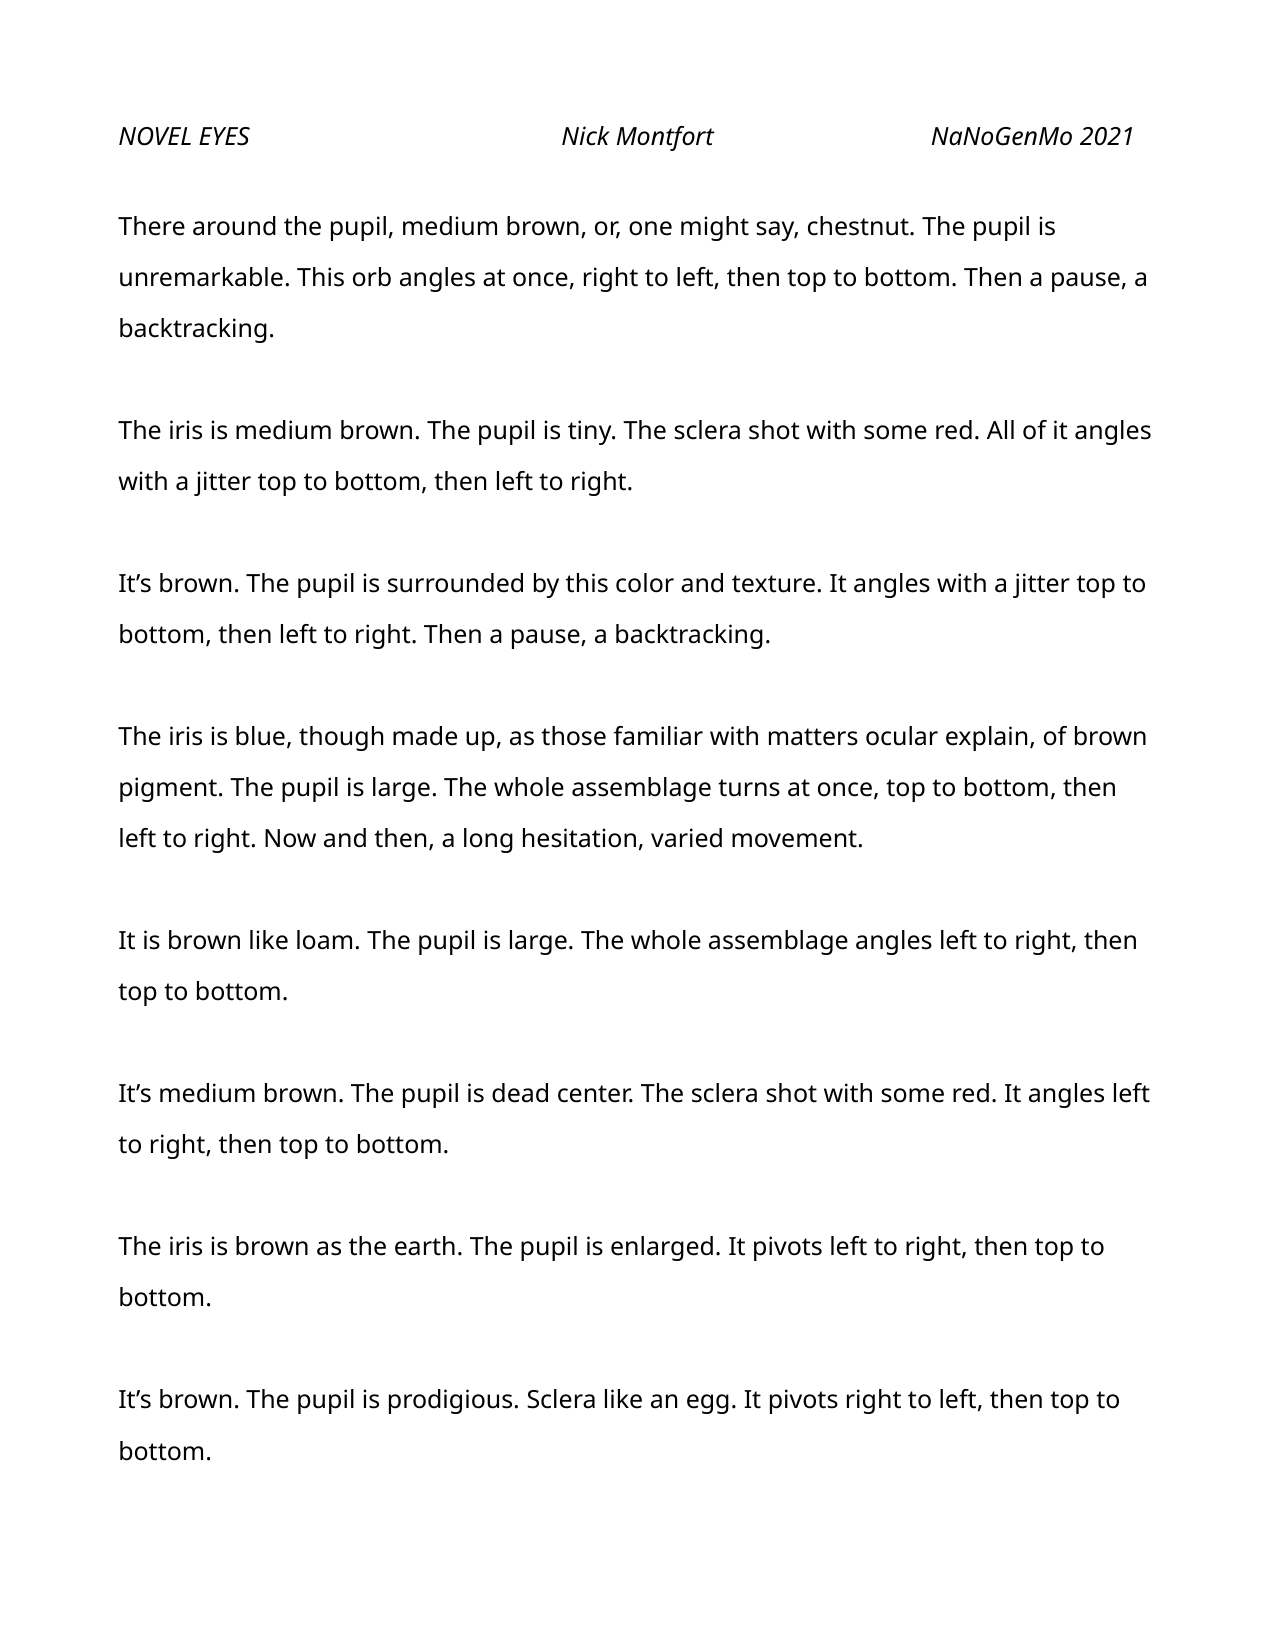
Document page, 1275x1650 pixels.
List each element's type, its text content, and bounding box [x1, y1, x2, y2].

text There around the pupil, medium brown, or, one might say, chestnut. The pupil is unremarkable. This orb angles at once, right to left, then top to bottom. Then a pause, a backtracking. [118, 208, 1157, 344]
text It’s brown. The pupil is prodigious. Sclera like an egg. It pivots right to left, then top to bottom. [118, 1382, 1157, 1467]
text It’s medium brown. The pupil is dead center. The sclera shot with some red. It angles left to right, then top to bottom. [118, 1076, 1157, 1161]
text The iris is blue, though made up, as those familiar with matters ocular explain, of brown pigment. The pupil is large. The whole assemblage turns at once, top to bottom, then left to right. Now and then, a long hesitation, varied movement. [118, 718, 1157, 855]
text The iris is medium brown. The pupil is tiny. The sclera shot with some red. All of it angles with a jitter top to bottom, then left to right. [118, 412, 1157, 497]
text The iris is brown as the earth. The pupil is enlarged. It pivots left to right, then top to bottom. [118, 1229, 1157, 1314]
text It is brown like loam. The pupil is large. The whole assemblage angles left to right, then top to bottom. [118, 923, 1157, 1008]
text It’s brown. The pupil is surrounded by this color and texture. It angles with a jitter top to bottom, then left to right. Then a pause, a backtracking. [118, 565, 1157, 651]
